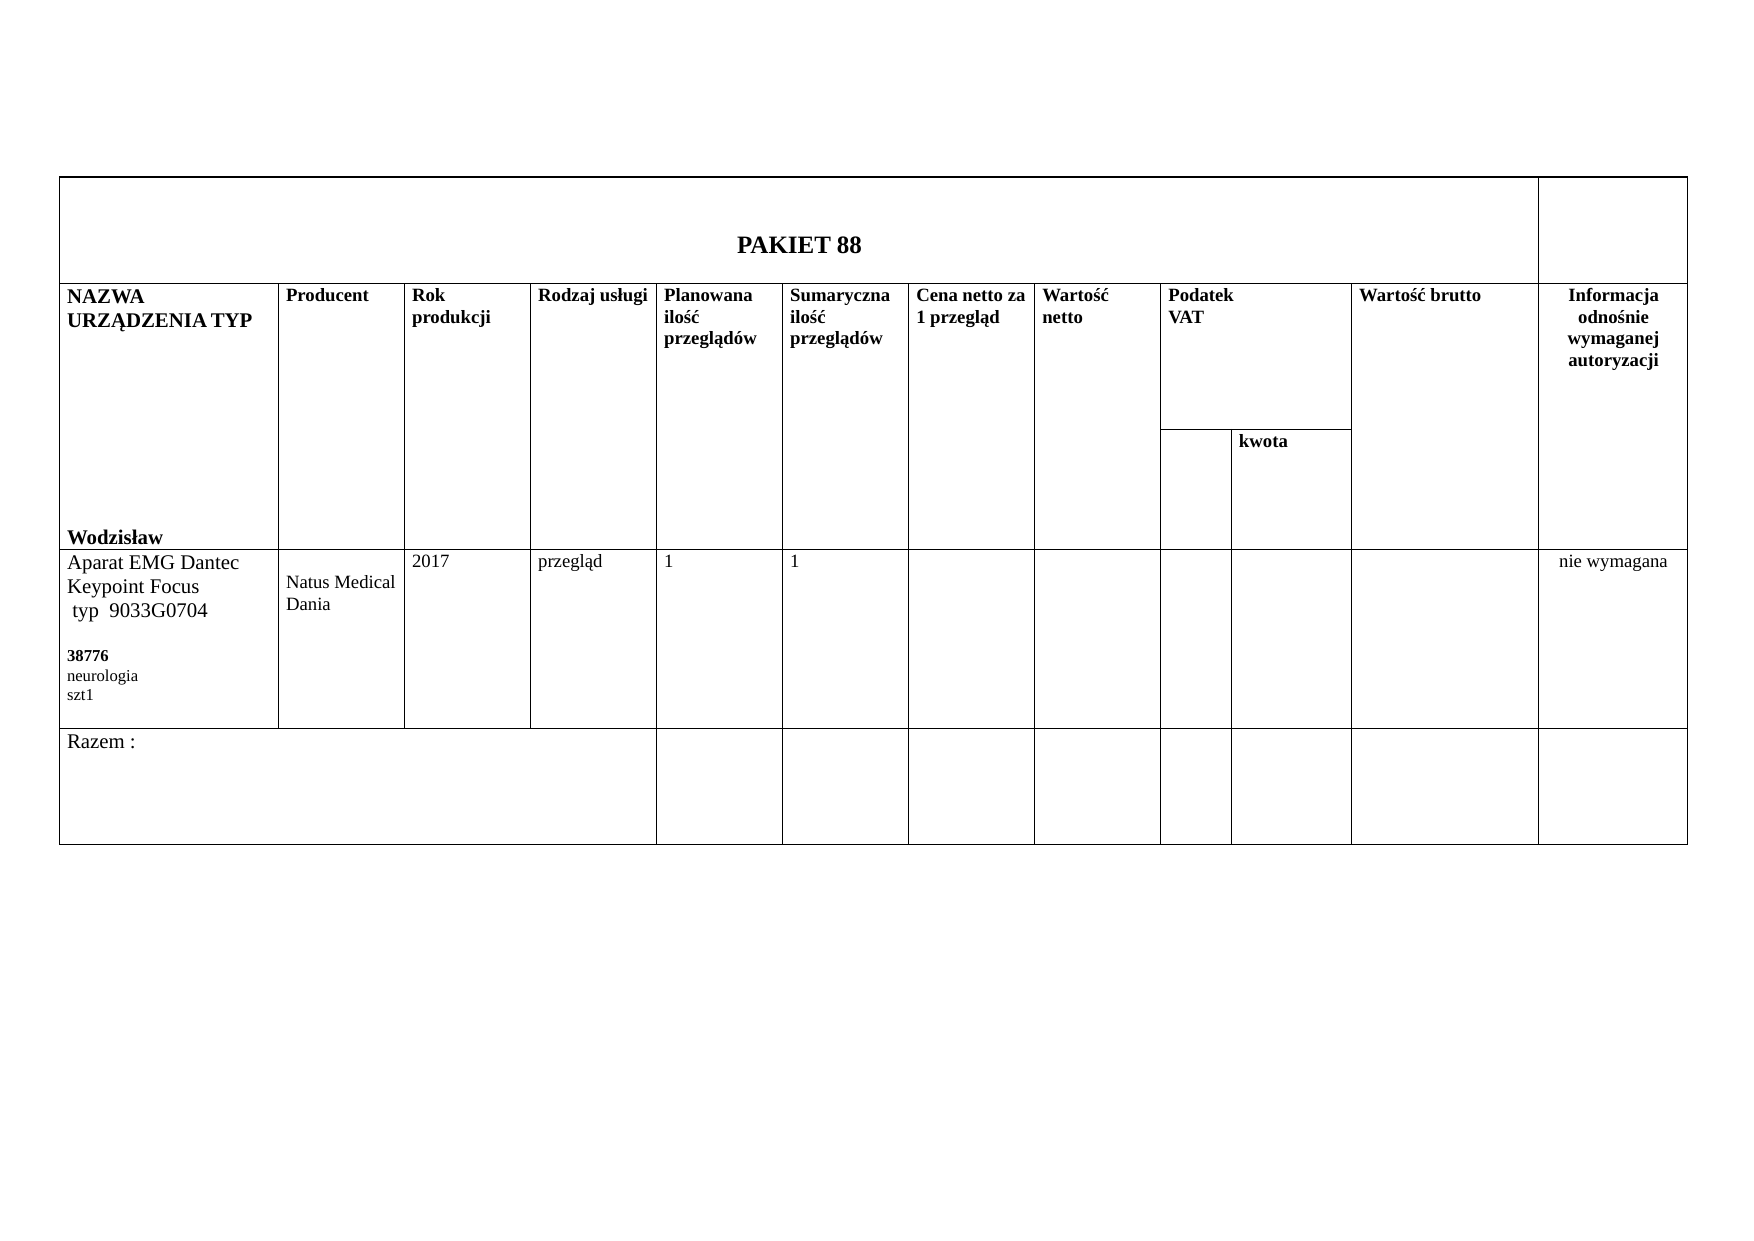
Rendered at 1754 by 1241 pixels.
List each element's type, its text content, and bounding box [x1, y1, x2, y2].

table_cell 1 [783, 550, 908, 728]
table_cell Informacja odnośnie wymaganej autoryzacji [1539, 284, 1687, 549]
table_cell NAZWA URZĄDZENIA TYP Wodzisław [60, 284, 278, 549]
table_cell [1161, 550, 1231, 728]
table_cell [1035, 729, 1160, 844]
table_cell [909, 550, 1034, 728]
table_cell [1352, 550, 1538, 728]
table_cell Aparat EMG Dantec Keypoint Focus typ 9033G0704 38776 neurologia szt1 [60, 550, 278, 728]
table_cell [1035, 550, 1160, 728]
table_cell Sumaryczna ilość przeglądów [783, 284, 908, 549]
table_cell Rok produkcji [405, 284, 530, 549]
table_cell nie wymagana [1539, 550, 1687, 728]
table_cell [783, 729, 908, 844]
table_header [1539, 178, 1687, 283]
table_cell kwota [1232, 430, 1351, 549]
table_cell 2017 [405, 550, 530, 728]
table_cell [909, 729, 1034, 844]
table_cell [1232, 550, 1351, 728]
table_cell [1539, 729, 1687, 844]
table_cell [1232, 729, 1351, 844]
table_cell Rodzaj usługi [531, 284, 656, 549]
table_cell przegląd [531, 550, 656, 728]
table_cell Podatek VAT [1161, 284, 1351, 429]
table_header PAKIET 88 [60, 178, 1538, 283]
table_cell Natus Medical Dania [279, 550, 404, 728]
table_cell [1161, 729, 1231, 844]
table_cell Razem : [60, 729, 656, 844]
table_cell Wartość netto [1035, 284, 1160, 549]
table_cell Planowana ilość przeglądów [657, 284, 782, 549]
table_cell Producent [279, 284, 404, 549]
table_cell Wartość brutto [1352, 284, 1538, 549]
table_cell [657, 729, 782, 844]
table_cell Cena netto za 1 przegląd [909, 284, 1034, 549]
table_cell [1352, 729, 1538, 844]
table_cell  [1161, 430, 1231, 549]
table_cell 1 [657, 550, 782, 728]
